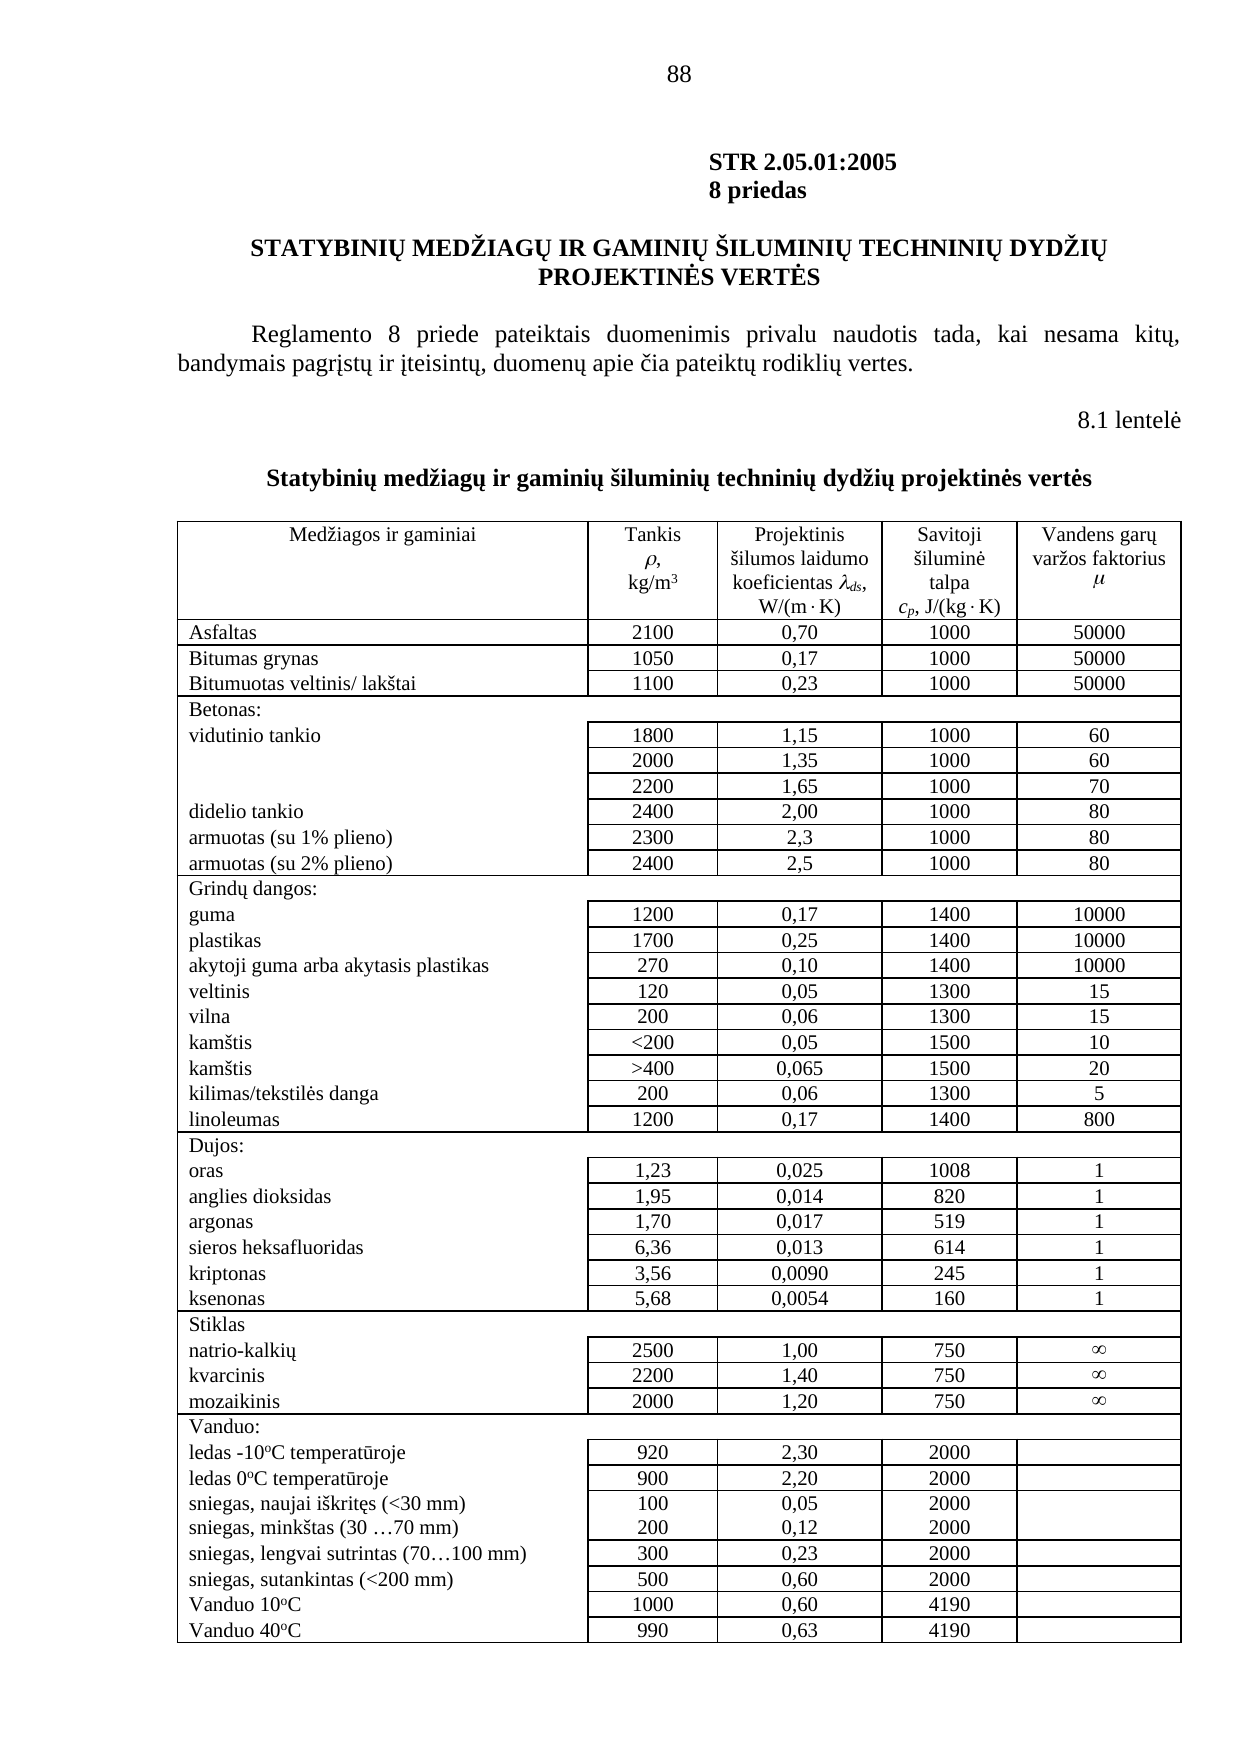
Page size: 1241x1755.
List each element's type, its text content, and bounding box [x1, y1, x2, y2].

table_cell kilimas/tekstilės danga [178, 1080, 587, 1105]
table_cell 20 [1018, 1056, 1180, 1080]
table_cell 800 [1018, 1107, 1180, 1131]
table_cell Bitumuotas veltinis/ lakštai [178, 670, 587, 695]
table_cell Bitumas grynas [178, 646, 587, 670]
table_cell 1400 [883, 928, 1016, 952]
table_cell 1500 [883, 1030, 1016, 1054]
table_cell 0,013 [718, 1235, 881, 1259]
table_cell Betonas: [178, 697, 588, 721]
table_header Tankis r, kg/m3 [589, 522, 717, 618]
table_cell 0,17 [718, 1107, 881, 1131]
table_cell 200 [589, 1515, 717, 1539]
text Reglamento 8 priede pateiktais duomenimis privalu naudotis tada, kai nesama kitų, bandymais pagrįstų ir įteisintų, duomenų apie čia pateiktų rodiklių vertes. [177, 319, 1181, 377]
table_cell 160 [883, 1286, 1016, 1310]
table_cell [1018, 1515, 1180, 1539]
table_cell ledas -10oC temperatūroje [178, 1439, 587, 1464]
table_cell 1400 [883, 953, 1016, 977]
table_cell 2200 [589, 774, 717, 798]
table_cell [178, 747, 587, 772]
table_cell 270 [589, 953, 717, 977]
table_cell 80 [1018, 800, 1180, 823]
table_cell 1 [1018, 1286, 1180, 1310]
table_cell 0,70 [718, 620, 881, 644]
table_cell 2400 [589, 800, 717, 823]
table_cell veltinis [178, 977, 587, 1003]
table_cell 2300 [589, 825, 717, 849]
table_cell 1400 [883, 1107, 1016, 1131]
table_cell kvarcinis [178, 1362, 587, 1387]
table_cell 50000 [1018, 671, 1180, 695]
table_cell [588, 876, 717, 900]
table_cell 10000 [1018, 928, 1180, 952]
table_cell [1018, 1592, 1180, 1616]
table_cell [1017, 1312, 1180, 1336]
table_cell [882, 697, 1017, 721]
table_cell 1000 [883, 825, 1016, 849]
table_cell 2,00 [718, 800, 881, 823]
table_cell 0,17 [718, 646, 881, 670]
table_cell 1,65 [718, 774, 881, 798]
table_cell 1 [1018, 1210, 1180, 1233]
table_cell 2,5 [718, 851, 881, 875]
table_cell 0,06 [718, 1005, 881, 1028]
table_cell 10000 [1018, 902, 1180, 926]
table_cell 10000 [1018, 953, 1180, 977]
table_cell 2000 [883, 1541, 1016, 1565]
table_cell 0,014 [718, 1184, 881, 1208]
table_cell 1,20 [718, 1389, 881, 1413]
table_cell [1018, 1541, 1180, 1565]
table_cell armuotas (su 2% plieno) [178, 849, 587, 875]
table_cell 750 [883, 1389, 1016, 1413]
table_cell Vanduo 10oC [178, 1591, 587, 1616]
table_cell 2500 [589, 1338, 717, 1362]
table_cell 15 [1018, 1005, 1180, 1028]
table_cell 1800 [589, 723, 717, 747]
table_cell [178, 772, 587, 798]
text Statybinių medžiagų ir gaminių šiluminių techninių dydžių projektinės vertės [177, 233, 1181, 291]
table_cell 990 [589, 1618, 717, 1642]
table_cell 2000 [883, 1515, 1016, 1539]
table_cell ¥ [1018, 1389, 1180, 1413]
table_cell 2,30 [718, 1440, 881, 1464]
table_cell 1 [1018, 1158, 1180, 1182]
table_cell 200 [589, 1005, 717, 1028]
table_cell 3,56 [589, 1261, 717, 1285]
table_cell 1050 [589, 646, 717, 670]
table_cell sieros heksafluoridas [178, 1234, 587, 1259]
table_cell 0,60 [718, 1592, 881, 1616]
table_cell Asfaltas [178, 620, 587, 644]
table_cell 60 [1018, 723, 1180, 747]
table_cell 1,15 [718, 723, 881, 747]
table_header Savitoji šiluminė talpa cp, J/(kg×K) [883, 522, 1016, 618]
table_cell 0,025 [718, 1158, 881, 1182]
table_cell 15 [1018, 979, 1180, 1003]
table_cell 1000 [883, 646, 1016, 670]
table_cell 300 [589, 1541, 717, 1565]
table_cell 1000 [883, 851, 1016, 875]
table_cell 1,95 [589, 1184, 717, 1208]
table_cell 80 [1018, 851, 1180, 875]
table_cell 750 [883, 1363, 1016, 1387]
table_cell 60 [1018, 748, 1180, 772]
table_cell 10 [1018, 1030, 1180, 1054]
table_cell 0,23 [718, 671, 881, 695]
table_cell [588, 697, 717, 721]
table_cell 920 [589, 1440, 717, 1464]
table_cell 614 [883, 1235, 1016, 1259]
table_cell 1000 [589, 1592, 717, 1616]
table_cell 120 [589, 979, 717, 1003]
table_cell [1018, 1466, 1180, 1490]
table_cell 750 [883, 1338, 1016, 1362]
table_cell 2,20 [718, 1466, 881, 1490]
table_cell [882, 876, 1017, 900]
table_cell 1300 [883, 1081, 1016, 1105]
table_cell 5,68 [589, 1286, 717, 1310]
table_cell [1017, 697, 1180, 721]
table_cell 1000 [883, 774, 1016, 798]
table_cell 1300 [883, 979, 1016, 1003]
table_cell Dujos: [178, 1133, 588, 1157]
table_cell 519 [883, 1210, 1016, 1233]
table_cell 1300 [883, 1005, 1016, 1028]
table_cell natrio-kalkių [178, 1336, 587, 1362]
table_cell 50000 [1018, 646, 1180, 670]
table_cell [1018, 1618, 1180, 1642]
table_cell Vanduo: [178, 1415, 588, 1438]
table_cell ksenonas [178, 1285, 587, 1310]
table_cell 0,10 [718, 953, 881, 977]
table_cell 1 [1018, 1261, 1180, 1285]
table_cell argonas [178, 1208, 587, 1233]
table_cell 1 [1018, 1184, 1180, 1208]
table_cell [882, 1415, 1017, 1438]
table_cell 4190 [883, 1592, 1016, 1616]
table_cell didelio tankio [178, 798, 587, 823]
table_cell ¥ [1018, 1363, 1180, 1387]
table_cell 1,23 [589, 1158, 717, 1182]
table_cell sniegas, sutankintas (<200 mm) [178, 1565, 587, 1591]
table_cell kamštis [178, 1029, 587, 1054]
table_cell [1018, 1491, 1180, 1515]
table_header Vandens garų varžos faktorius m [1018, 522, 1180, 618]
table_cell ledas 0oC temperatūroje [178, 1464, 587, 1490]
table_cell 1100 [589, 671, 717, 695]
table_cell 1200 [589, 1107, 717, 1131]
table_cell kriptonas [178, 1259, 587, 1285]
table_cell 1500 [883, 1056, 1016, 1080]
table_cell kamštis [178, 1054, 587, 1080]
table_cell 2000 [883, 1440, 1016, 1464]
table_cell 1,70 [589, 1210, 717, 1233]
table_cell <200 [589, 1030, 717, 1054]
table_cell 0,23 [718, 1541, 881, 1565]
table_cell 2,3 [718, 825, 881, 849]
table_cell [717, 1133, 882, 1157]
table_cell 820 [883, 1184, 1016, 1208]
table_cell linoleumas [178, 1105, 587, 1131]
table_cell 0,017 [718, 1210, 881, 1233]
table_cell 0,05 [718, 1030, 881, 1054]
table_cell Stiklas [178, 1312, 588, 1336]
table_cell 70 [1018, 774, 1180, 798]
table_cell 900 [589, 1466, 717, 1490]
table_cell Vanduo 40oC [178, 1616, 587, 1642]
table_cell 1000 [883, 748, 1016, 772]
table_cell armuotas (su 1% plieno) [178, 824, 587, 849]
table_cell akytoji guma arba akytasis plastikas [178, 952, 587, 977]
table_cell 1400 [883, 902, 1016, 926]
table_cell 2200 [589, 1363, 717, 1387]
table_cell sniegas, minkštas (30 …70 mm) [178, 1515, 587, 1539]
text STR 2.05.01:2005 [177, 147, 1181, 176]
table_cell 2000 [589, 748, 717, 772]
table_cell vidutinio tankio [178, 721, 587, 747]
table_cell 50000 [1018, 620, 1180, 644]
table_cell 2000 [883, 1491, 1016, 1515]
table_cell [588, 1415, 717, 1438]
table_header Projektinis šilumos laidumo koeficientas lds, W/(m×K) [718, 522, 881, 618]
table_cell 0,12 [718, 1515, 881, 1539]
table_cell 100 [589, 1491, 717, 1515]
table_cell [717, 876, 882, 900]
table_cell 1000 [883, 800, 1016, 823]
table_cell 0,05 [718, 979, 881, 1003]
table_cell 245 [883, 1261, 1016, 1285]
table_cell [588, 1312, 717, 1336]
table_cell 2000 [883, 1567, 1016, 1591]
table_cell [717, 1312, 882, 1336]
table_cell sniegas, naujai iškritęs (<30 mm) [178, 1490, 587, 1515]
table_cell [717, 1415, 882, 1438]
table_header Medžiagos ir gaminiai [178, 522, 587, 618]
text Statybinių medžiagų ir gaminių šiluminių techninių dydžių projektinės vertės [177, 463, 1181, 492]
table_cell sniegas, lengvai sutrintas (70…100 mm) [178, 1539, 587, 1565]
table_cell 0,25 [718, 928, 881, 952]
table_cell 80 [1018, 825, 1180, 849]
table_cell 200 [589, 1081, 717, 1105]
table_cell 0,60 [718, 1567, 881, 1591]
table_cell [882, 1312, 1017, 1336]
table_cell 1200 [589, 902, 717, 926]
table_cell [717, 697, 882, 721]
table_cell [588, 1133, 717, 1157]
table_cell ¥ [1018, 1338, 1180, 1362]
text 8 priedas [177, 176, 1181, 204]
table_cell 2000 [589, 1389, 717, 1413]
table_cell plastikas [178, 926, 587, 952]
table_cell >400 [589, 1056, 717, 1080]
table_cell 1700 [589, 928, 717, 952]
table_cell 1,35 [718, 748, 881, 772]
table_cell Grindų dangos: [178, 876, 588, 900]
table_cell 2000 [883, 1466, 1016, 1490]
table_cell [1017, 1133, 1180, 1157]
table_cell 5 [1018, 1081, 1180, 1105]
table_cell 0,05 [718, 1491, 881, 1515]
table_cell 2100 [589, 620, 717, 644]
table_cell 1008 [883, 1158, 1016, 1182]
table_cell vilna [178, 1003, 587, 1028]
table_cell 0,0054 [718, 1286, 881, 1310]
table_cell oras [178, 1157, 587, 1182]
table_cell 1,40 [718, 1363, 881, 1387]
table_cell [1018, 1567, 1180, 1591]
table_cell 0,63 [718, 1618, 881, 1642]
table_cell guma [178, 900, 587, 926]
table_cell 1 [1018, 1235, 1180, 1259]
table_cell 4190 [883, 1618, 1016, 1642]
table_cell mozaikinis [178, 1387, 587, 1413]
table_cell 1000 [883, 723, 1016, 747]
table_cell 500 [589, 1567, 717, 1591]
table_cell 0,06 [718, 1081, 881, 1105]
table_cell 1000 [883, 671, 1016, 695]
table_cell 2400 [589, 851, 717, 875]
table_cell 0,065 [718, 1056, 881, 1080]
table_cell 0,17 [718, 902, 881, 926]
table_cell 1000 [883, 620, 1016, 644]
table_cell 0,0090 [718, 1261, 881, 1285]
table_cell [1018, 1440, 1180, 1464]
table_cell [1017, 1415, 1180, 1438]
text 8.1 lentelė [177, 406, 1181, 434]
table_cell [882, 1133, 1017, 1157]
table_cell 6,36 [589, 1235, 717, 1259]
table_cell 1,00 [718, 1338, 881, 1362]
table_cell [1017, 876, 1180, 900]
table_cell anglies dioksidas [178, 1182, 587, 1208]
